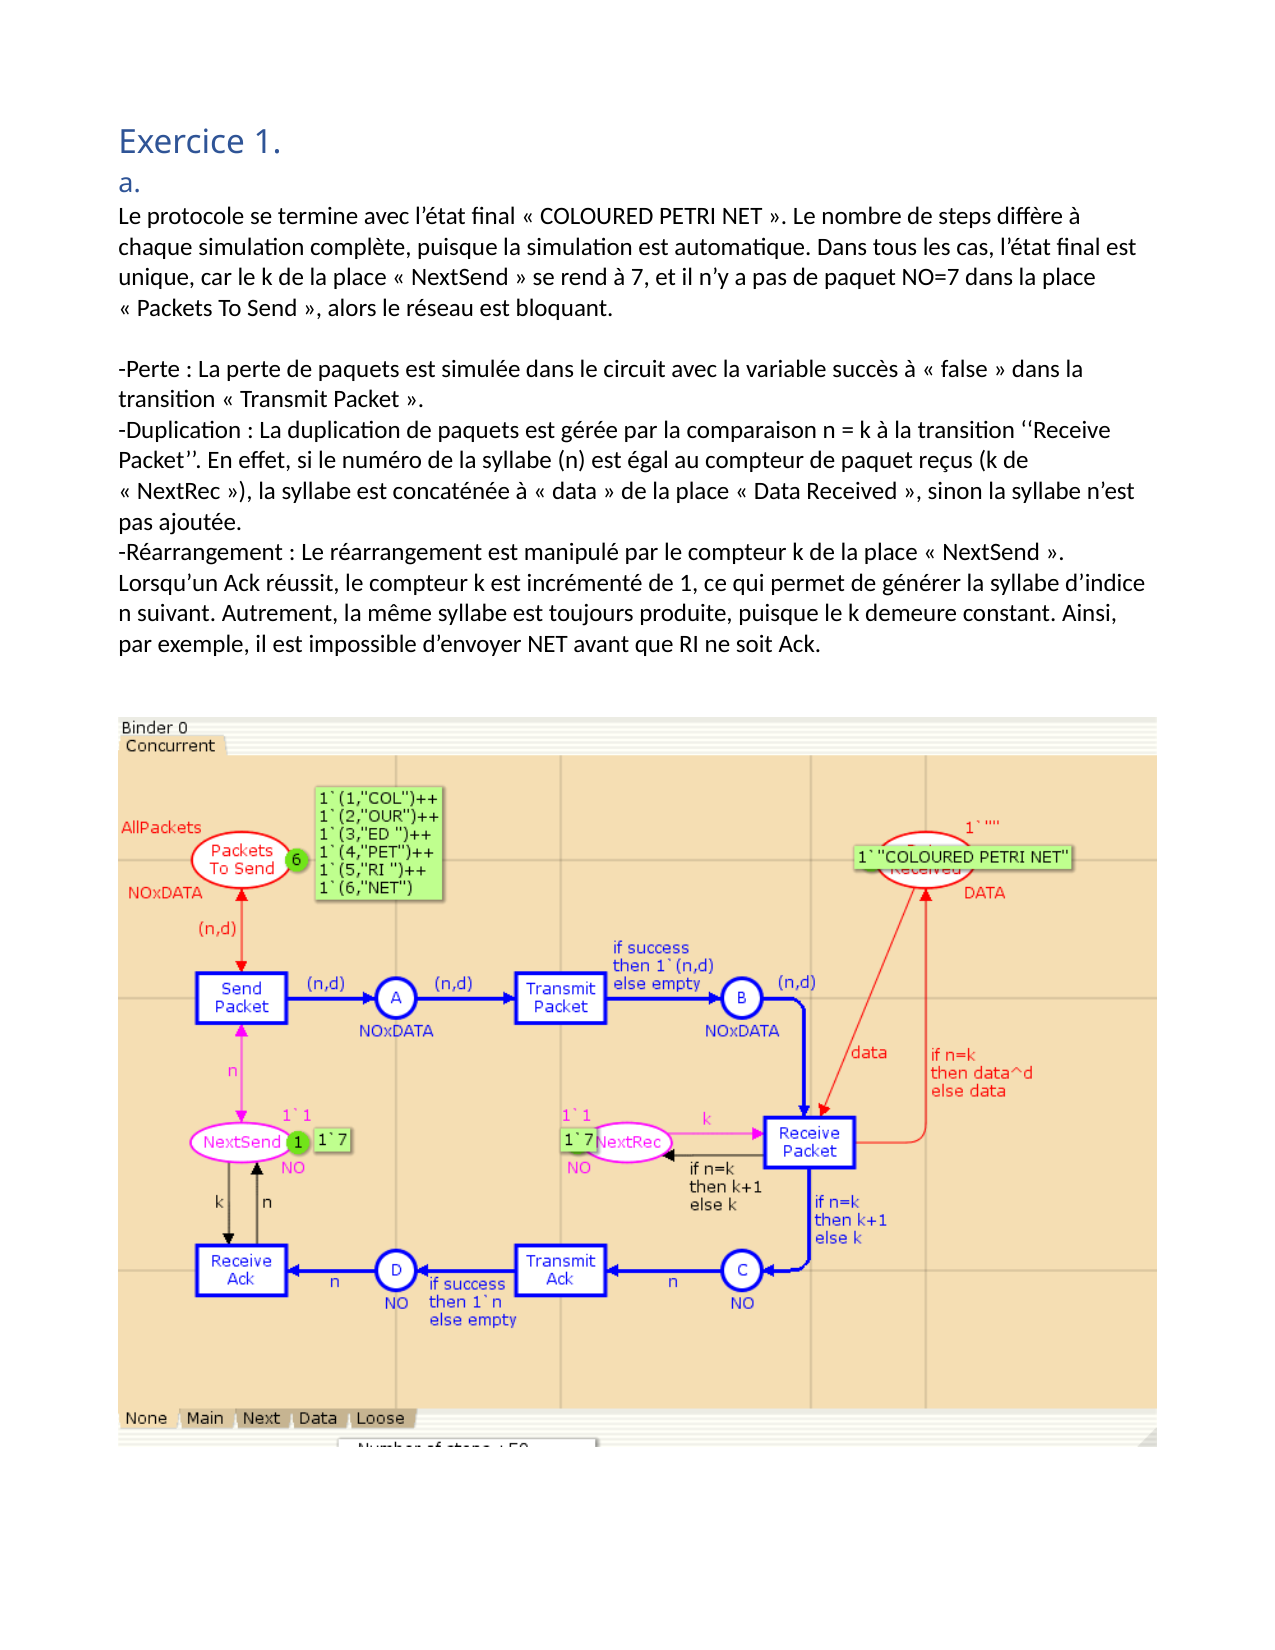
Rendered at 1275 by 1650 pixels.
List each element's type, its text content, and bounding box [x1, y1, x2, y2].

text Le protocole se termine avec l’état final « COLOURED PETRI NET ». Le nombre de steps diffère à chaque simulation complète, puisque la simulation est automatique. Dans tous les cas, l’état final est unique, car le k de la place « NextSend » se rend à 7, et il n’y a pas de paquet NO=7 dans la place « Packets To Send », alors le réseau est bloquant. [118, 200, 1157, 322]
subtitle Exercice 1. [118, 118, 1157, 163]
text a. [118, 163, 1157, 200]
text -Perte : La perte de paquets est simulée dans le circuit avec la variable succès à « false » dans la transition « Transmit Packet ». [118, 353, 1157, 414]
text -Réarrangement : Le réarrangement est manipulé par le compteur k de la place « NextSend ». Lorsqu’un Ack réussit, le compteur k est incrémenté de 1, ce qui permet de générer la syllabe d’indice n suivant. Autrement, la même syllabe est toujours produite, puisque le k demeure constant. Ainsi, par exemple, il est impossible d’envoyer NET avant que RI ne soit Ack. [118, 536, 1157, 658]
text -Duplication : La duplication de paquets est gérée par la comparaison n = k à la transition ‘‘Receive Packet’’. En effet, si le numéro de la syllabe (n) est égal au compteur de paquet reçus (k de « NextRec »), la syllabe est concaténée à « data » de la place « Data Received », sinon la syllabe n’est pas ajoutée. [118, 414, 1157, 536]
